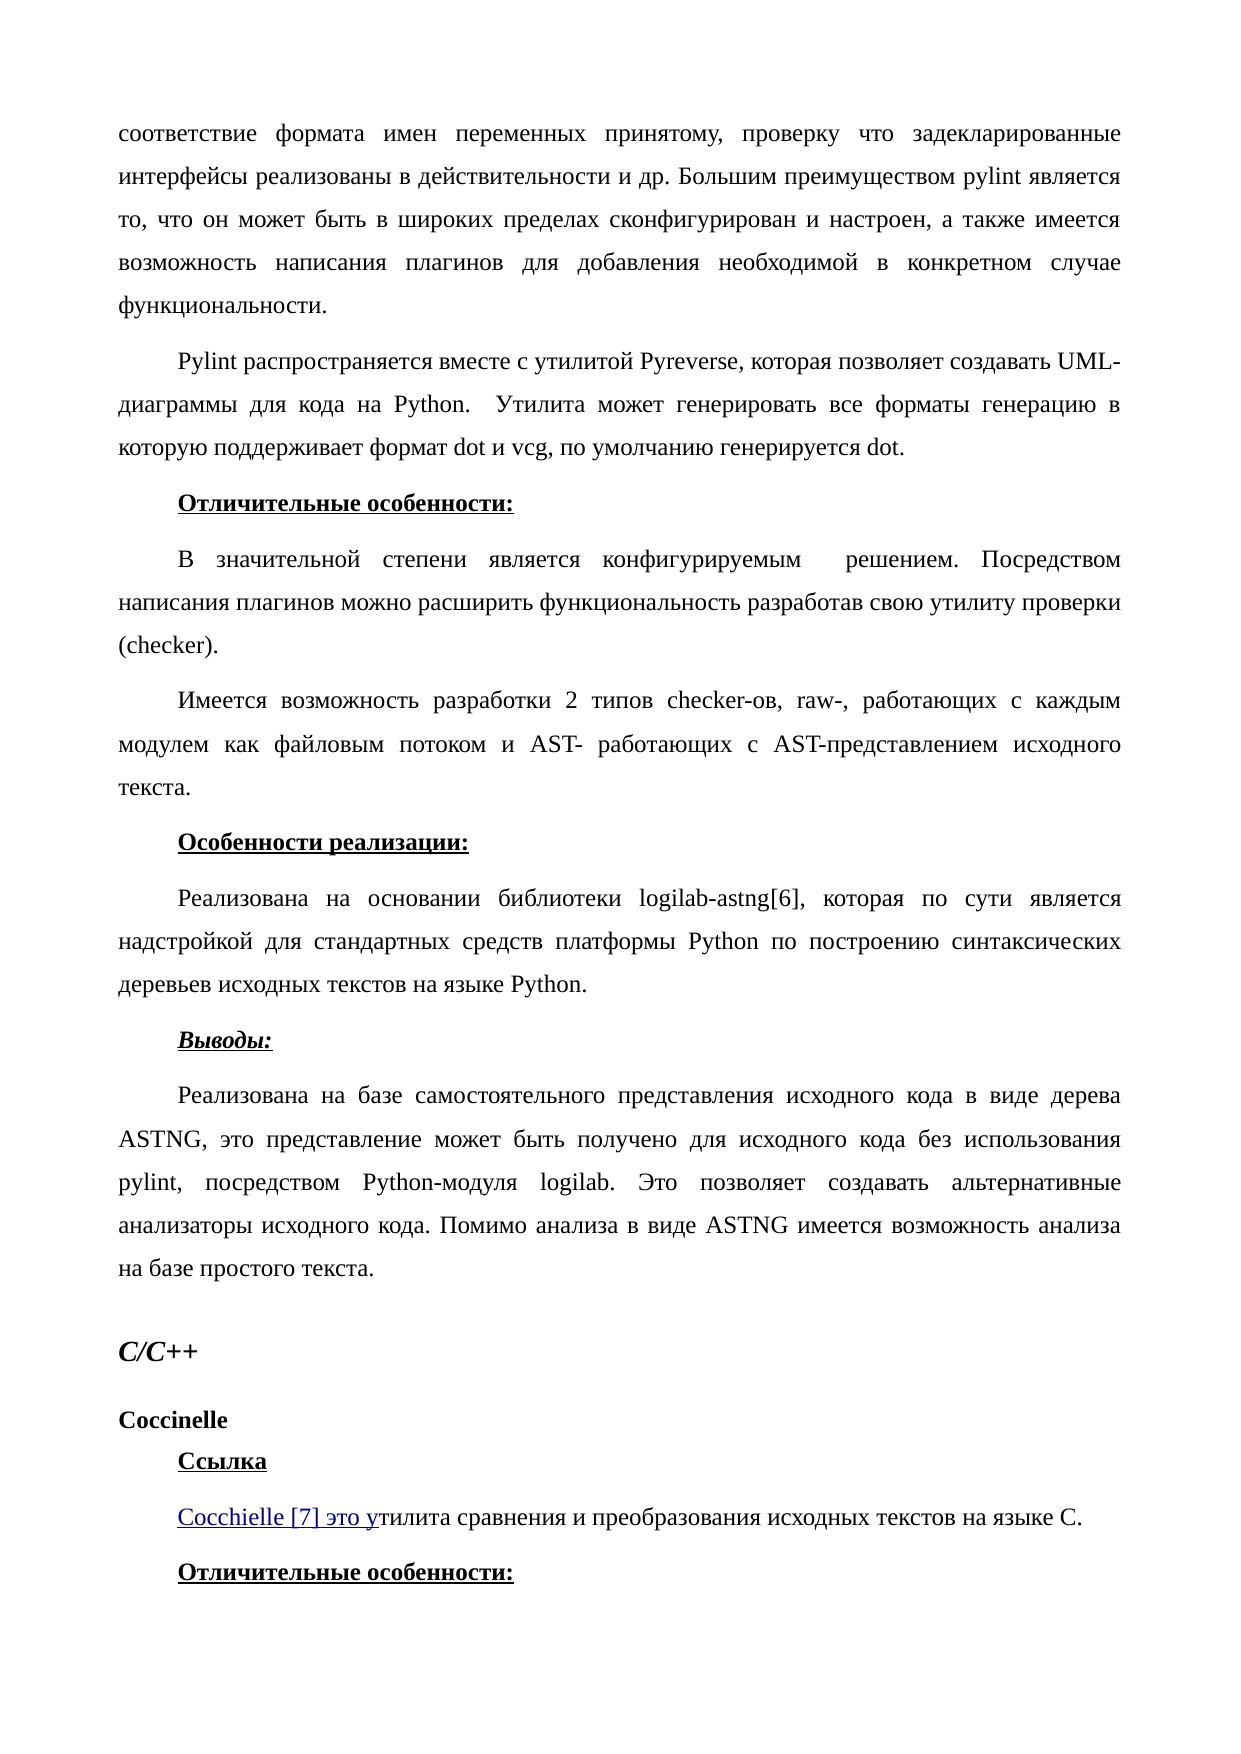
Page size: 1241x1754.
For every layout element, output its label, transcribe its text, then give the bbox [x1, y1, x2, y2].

text Особенности реализации: [118, 827, 1122, 856]
text Отличительные особенности: [118, 1557, 1122, 1586]
text Ссылка [118, 1446, 1122, 1475]
text Реализована на основании библиотеки logilab-astng[6], которая по сути является надстройкой для стандартных средств платформы Python по построению синтаксических деревьев исходных текстов на языке Python. [118, 883, 1122, 998]
text Pylint распространяется вместе с утилитой Pyreverse, которая позволяет создавать UML-диаграммы для кода на Python. Утилита может генерировать все форматы генерацию в которую поддерживает формат dot и vcg, по умолчанию генерируется dot. [118, 346, 1122, 461]
text Имеется возможность разработки 2 типов checker-ов, raw-, работающих с каждым модулем как файловым потоком и AST- работающих с AST-представлением исходного текста. [118, 686, 1122, 801]
subtitle С/С++ [118, 1334, 1122, 1367]
text Cocchielle [7] это утилита сравнения и преобразования исходных текстов на языке C. [118, 1502, 1122, 1530]
text Выводы: [118, 1025, 1122, 1054]
text соответствие формата имен переменных принятому, проверку что задекларированные интерфейсы реализованы в действительности и др. Большим преимуществом pylint является то, что он может быть в широких пределах сконфигурирован и настроен, а также имеется возможность написания плагинов для добавления необходимой в конкретном случае функциональности. [118, 118, 1122, 319]
text В значительной степени является конфигурируемым решением. Посредством написания плагинов можно расширить функциональность разработав свою утилиту проверки (checker). [118, 544, 1122, 659]
text Отличительные особенности: [118, 488, 1122, 517]
text Реализована на базе самостоятельного представления исходного кода в виде дерева ASTNG, это представление может быть получено для исходного кода без использования pylint, посредством Python-модуля logilab. Это позволяет создавать альтернативные анализаторы исходного кода. Помимо анализа в виде ASTNG имеется возможность анализа на базе простого текста. [118, 1081, 1122, 1282]
subtitle Coccinelle [118, 1405, 1122, 1433]
